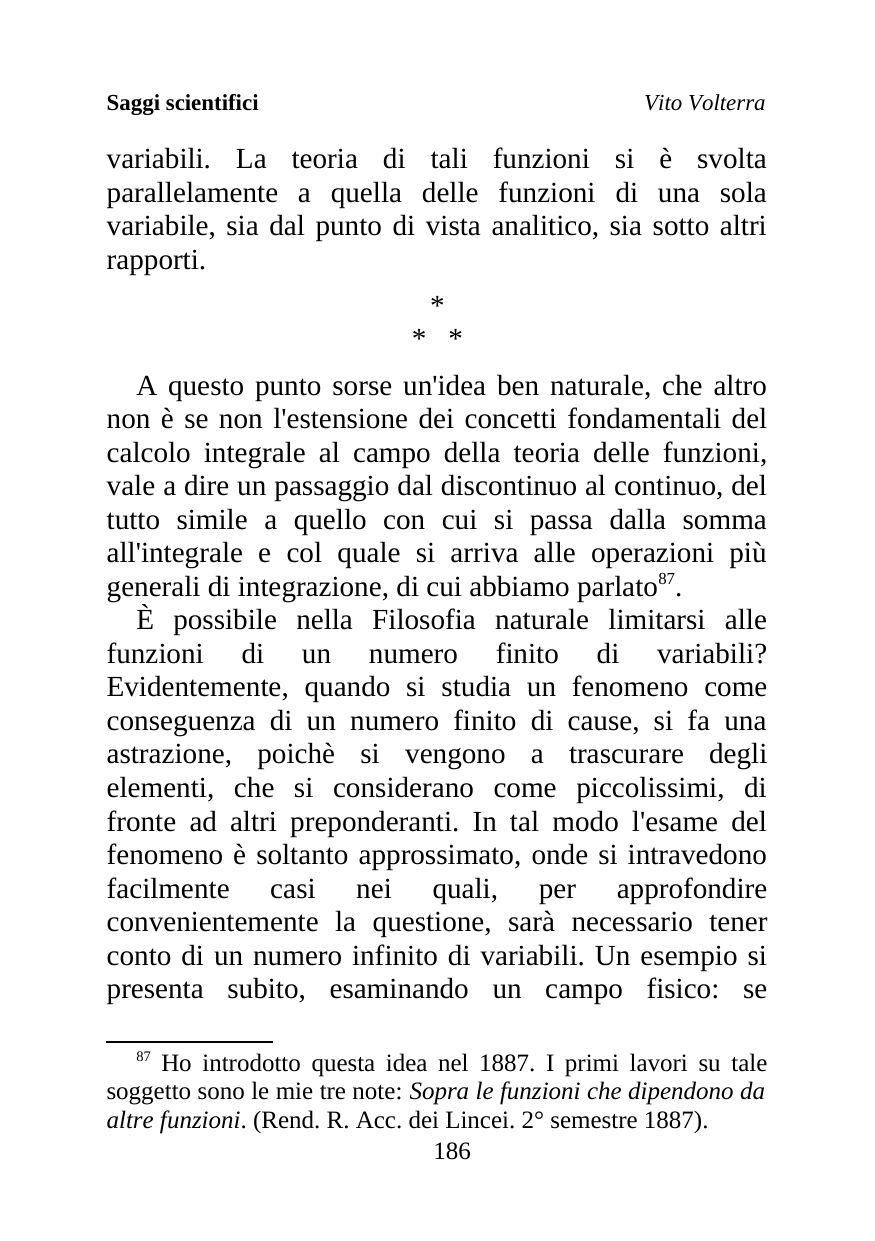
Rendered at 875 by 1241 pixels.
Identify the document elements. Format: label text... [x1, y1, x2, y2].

text A questo punto sorse un'idea ben naturale, che altro non è se non l'estensione dei concetti fondamentali del calcolo integrale al campo della teoria delle funzioni, vale a dire un passaggio dal discontinuo al continuo, del tutto simile a quello con cui si passa dalla somma all'integrale e col quale si arriva alle operazioni più generali di integrazione, di cui abbiamo parlato. [106, 368, 768, 602]
text * * * [106, 288, 768, 355]
text È possibile nella Filosofia naturale limitarsi alle funzioni di un numero finito di variabili? Evidentemente, quando si studia un fenomeno come conseguenza di un numero finito di cause, si fa una astrazione, poichè si vengono a trascurare degli elementi, che si considerano come piccolissimi, di fronte ad altri preponderanti. In tal modo l'esame del fenomeno è soltanto approssimato, onde si intravedono facilmente casi nei quali, per approfondire convenientemente la questione, sarà necessario tener conto di un numero infinito di variabili. Un esempio si presenta subito, esaminando un campo fisico: se [106, 602, 768, 1005]
text Ho introdotto questa idea nel 1887. I primi lavori su tale soggetto sono le mie tre note: Sopra le funzioni che dipendono da altre funzioni. (Rend. R. Acc. dei Lincei. 2° semestre 1887). [106, 1048, 768, 1134]
text variabili. La teoria di tali funzioni si è svolta parallelamente a quella delle funzioni di una sola variabile, sia dal punto di vista analitico, sia sotto altri rapporti. [106, 141, 768, 276]
